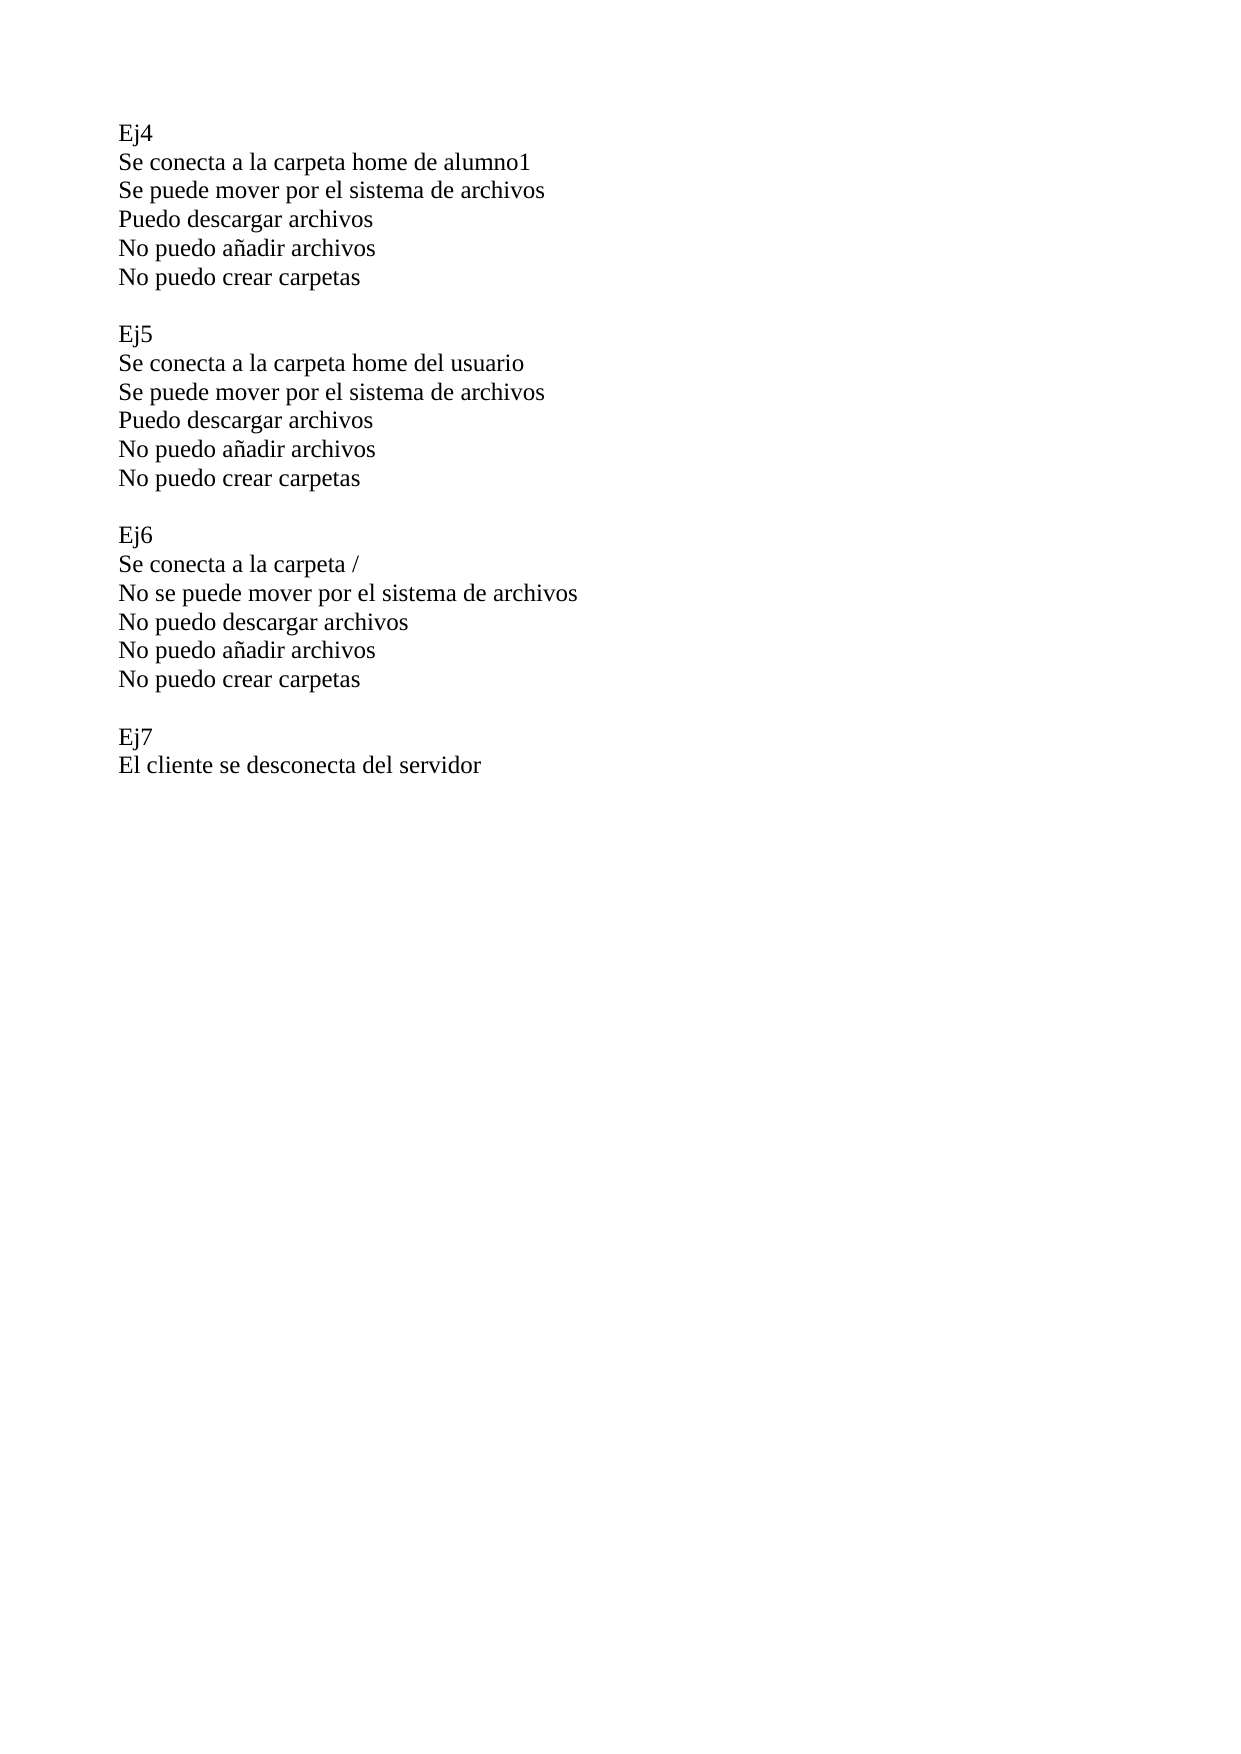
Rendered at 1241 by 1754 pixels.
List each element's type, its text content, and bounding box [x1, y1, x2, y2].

text Ej5 [118, 319, 1122, 348]
text No puedo crear carpetas [118, 664, 1122, 693]
text No puedo descargar archivos [118, 607, 1122, 636]
text No se puede mover por el sistema de archivos [118, 578, 1122, 607]
text No puedo añadir archivos [118, 233, 1122, 262]
text Ej4 [118, 118, 1122, 147]
text Se conecta a la carpeta home del usuario [118, 348, 1122, 377]
text Puedo descargar archivos [118, 204, 1122, 233]
text No puedo añadir archivos [118, 434, 1122, 463]
text Puedo descargar archivos [118, 406, 1122, 434]
text El cliente se desconecta del servidor [118, 751, 1122, 779]
text Se conecta a la carpeta home de alumno1 [118, 147, 1122, 176]
text No puedo crear carpetas [118, 262, 1122, 291]
text No puedo crear carpetas [118, 463, 1122, 492]
text Ej7 [118, 722, 1122, 751]
text Se conecta a la carpeta / [118, 549, 1122, 578]
text Ej6 [118, 521, 1122, 549]
text Se puede mover por el sistema de archivos [118, 176, 1122, 204]
text No puedo añadir archivos [118, 636, 1122, 664]
text Se puede mover por el sistema de archivos [118, 377, 1122, 406]
